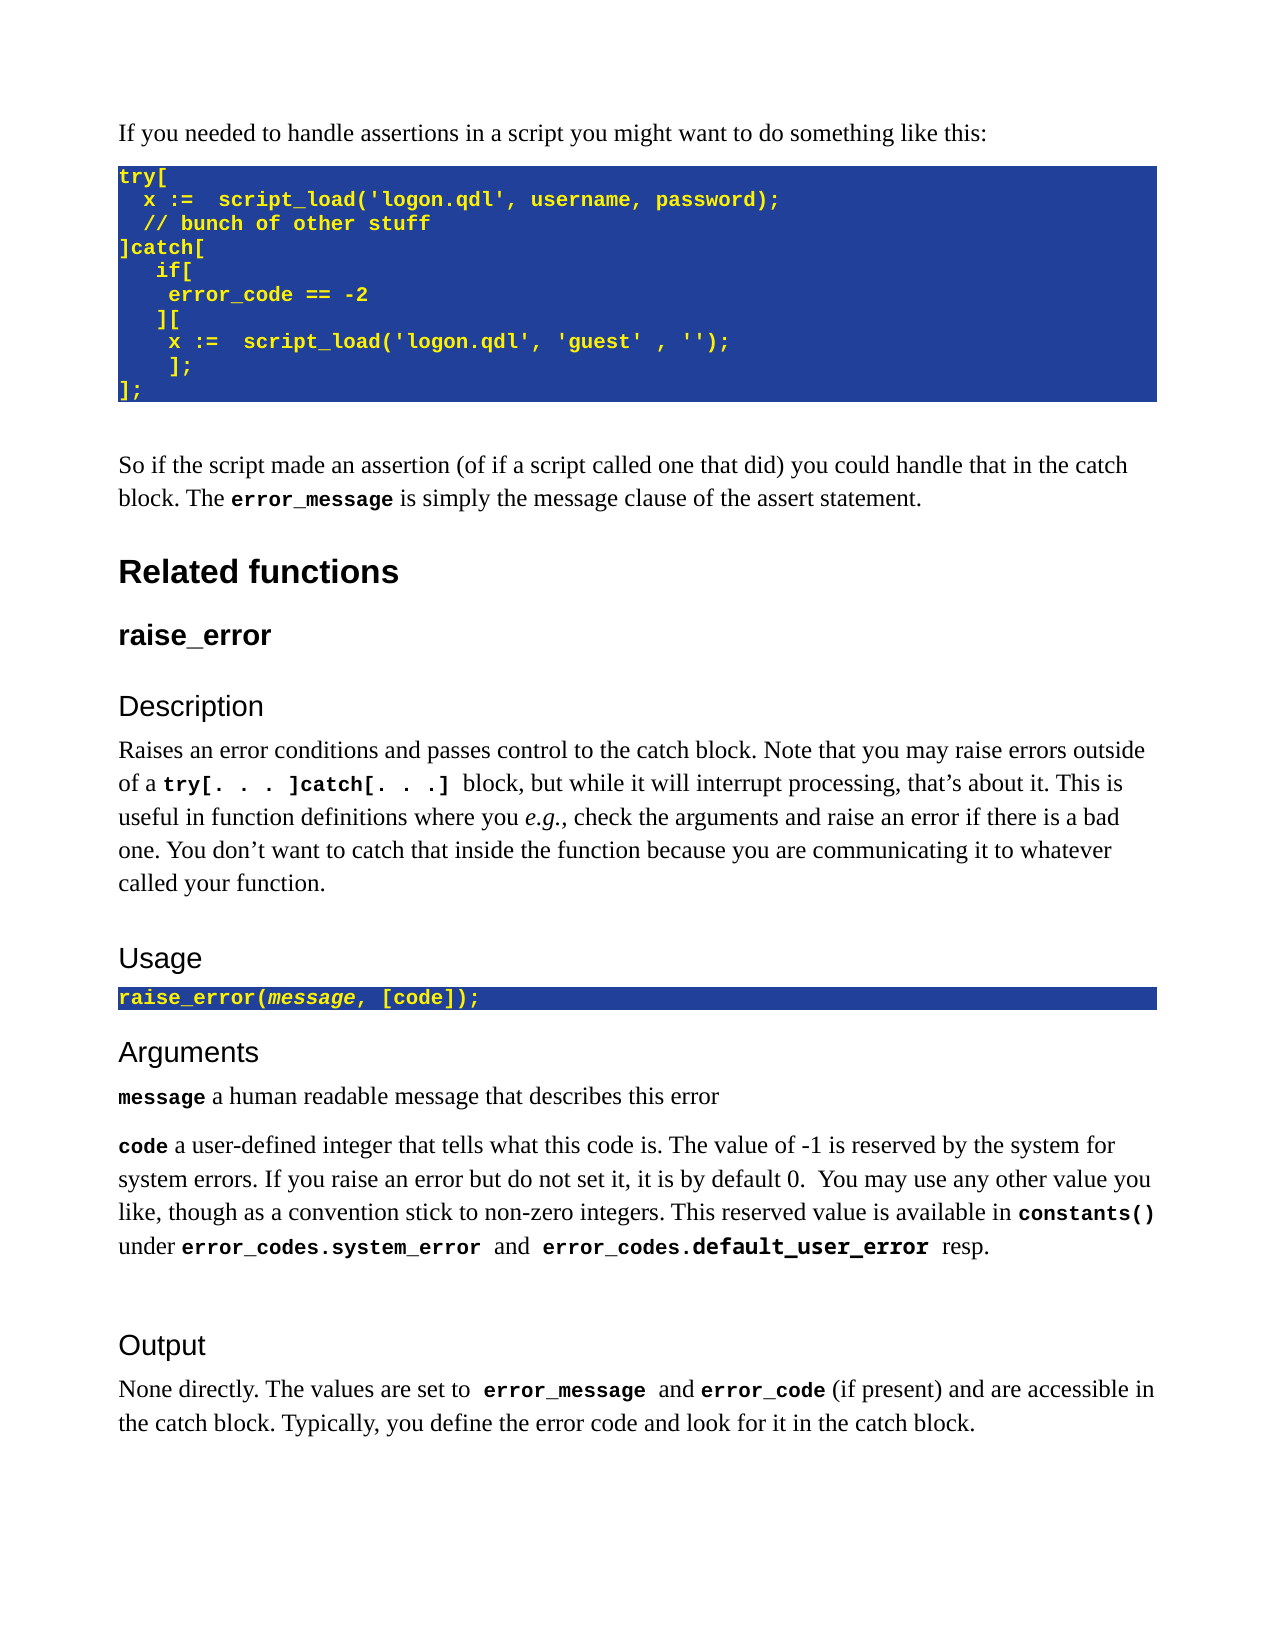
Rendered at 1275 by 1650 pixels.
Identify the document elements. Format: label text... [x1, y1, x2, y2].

text If you needed to handle assertions in a script you might want to do something like this: [118, 118, 1157, 147]
text x := script_load('logon.qdl', username, password); [118, 189, 1157, 213]
text Raises an error conditions and passes control to the catch block. Note that you may raise errors outside of a try[. . . ]catch[. . .] block, but while it will interrupt processing, that’s about it. This is useful in function definitions where you e.g., check the arguments and raise an error if there is a bad one. You don’t want to catch that inside the function because you are communicating it to whatever called your function. [118, 735, 1157, 897]
subtitle Related functions [118, 552, 1157, 591]
text code a user-defined integer that tells what this code is. The value of -1 is reserved by the system for system errors. If you raise an error but do not set it, it is by default 0. You may use any other value you like, though as a convention stick to non-zero integers. This reserved value is available in constants() under error_codes.system_error and error_codes.default_user_error resp. [118, 1130, 1157, 1261]
subtitle Usage [118, 941, 1157, 974]
subtitle Output [118, 1328, 1157, 1362]
text ]; [118, 355, 1157, 378]
text None directly. The values are set to error_message and error_code (if present) and are accessible in the catch block. Typically, you define the error code and look for it in the catch block. [118, 1374, 1157, 1437]
text try[ [118, 166, 1157, 189]
text if[ [118, 260, 1157, 284]
subtitle raise_error [118, 618, 1157, 652]
subtitle Description [118, 689, 1157, 723]
text ]; [118, 378, 1157, 402]
text raise_error(message, [code]); [118, 987, 1157, 1010]
text message a human readable message that describes this error [118, 1081, 1157, 1111]
text So if the script made an assertion (of if a script called one that did) you could handle that in the catch block. The error_message is simply the message clause of the assert statement. [118, 450, 1157, 512]
text // bunch of other stuff [118, 213, 1157, 237]
subtitle Arguments [118, 1035, 1157, 1069]
text ]catch[ [118, 237, 1157, 260]
text error_code == -2 [118, 284, 1157, 308]
text ][ [118, 308, 1157, 331]
text x := script_load('logon.qdl', 'guest' , ''); [118, 331, 1157, 355]
